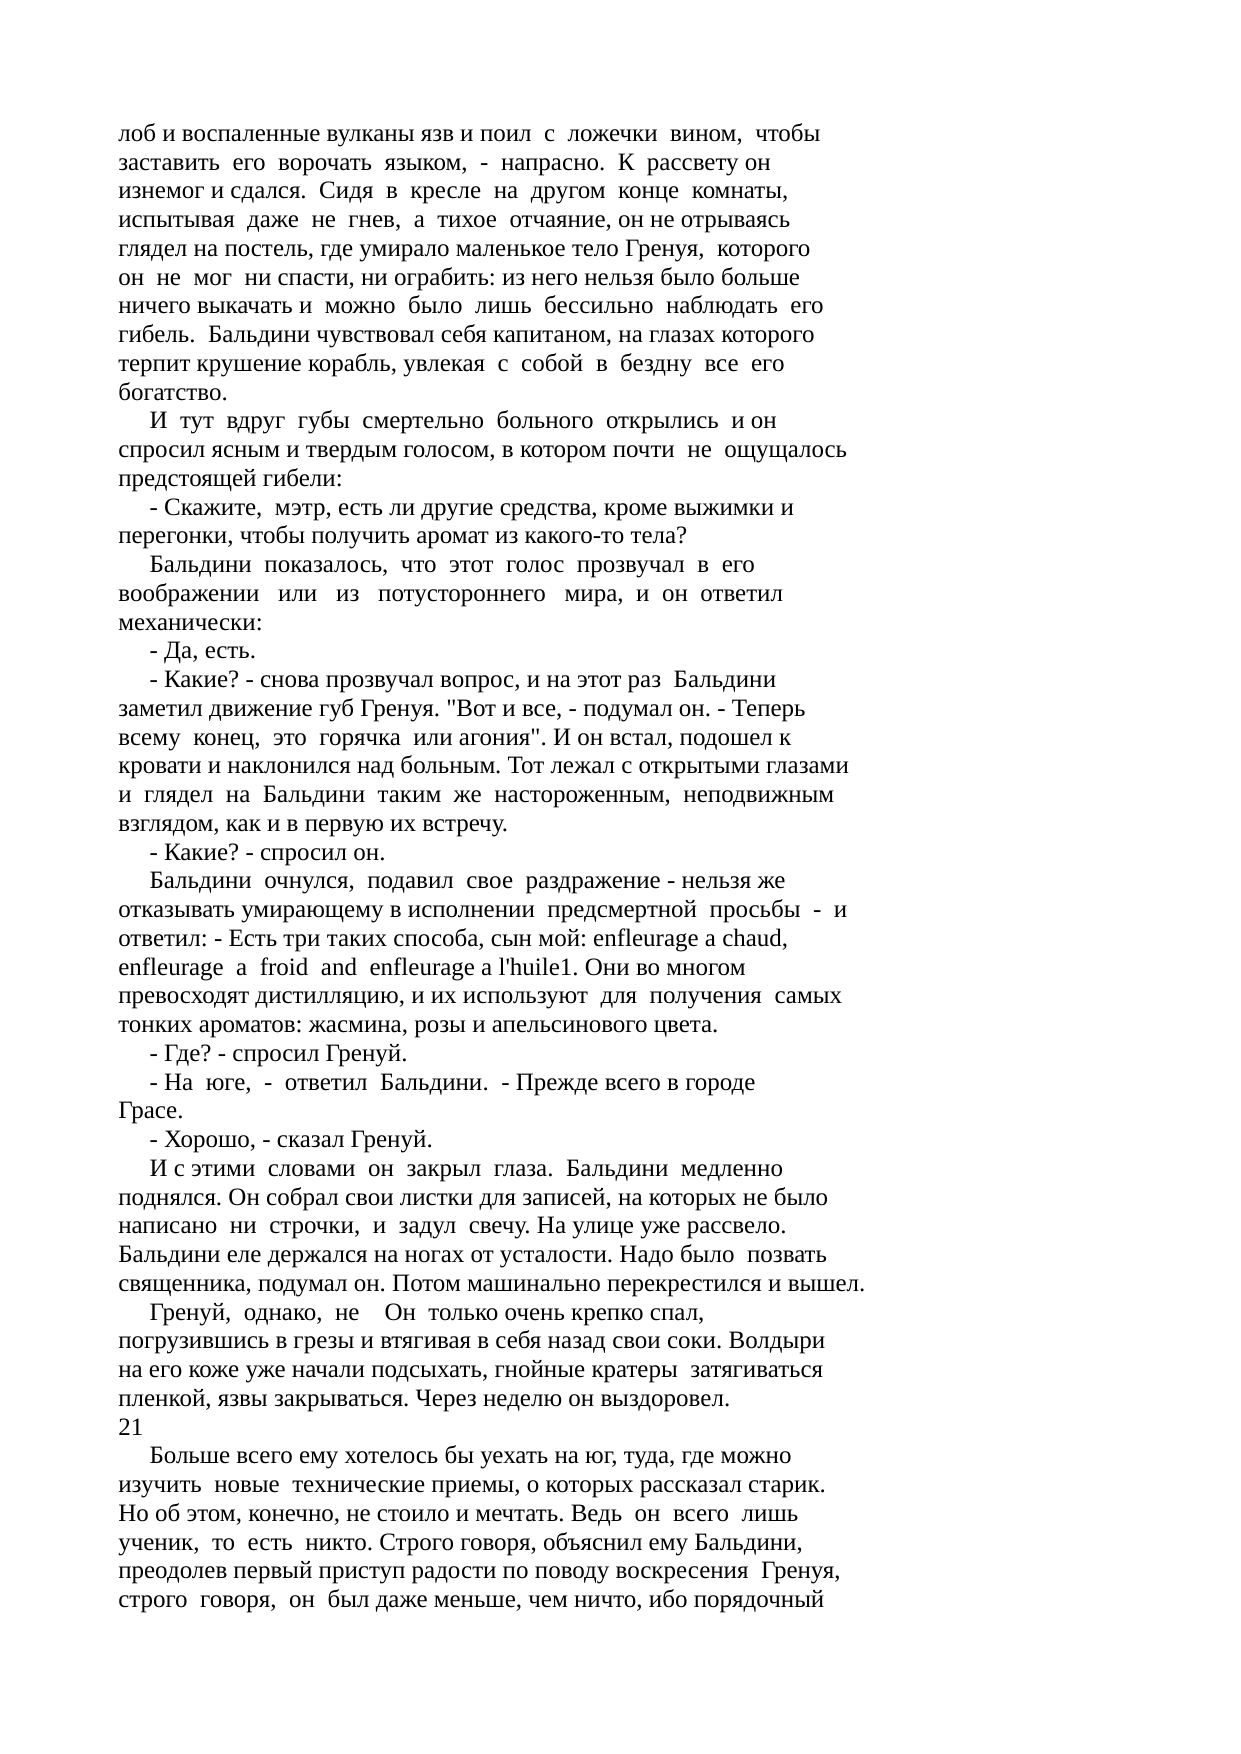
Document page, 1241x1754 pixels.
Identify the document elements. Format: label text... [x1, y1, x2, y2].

text гибель. Бальдини чувствовал себя капитаном, на глазах которого [118, 319, 1122, 348]
text он не мог ни спасти, ни ограбить: из него нельзя было больше [118, 262, 1122, 291]
text Бальдини очнулся, подавил свое раздражение - нельзя же [118, 866, 1122, 894]
text превосходят дистилляцию, и их используют для получения самых [118, 981, 1122, 1009]
text И с этими словами он закрыл глаза. Бальдини медленно [118, 1153, 1122, 1182]
text Больше всего ему хотелось бы уехать на юг, туда, где можно [118, 1441, 1122, 1469]
text механически: [118, 607, 1122, 636]
text на его коже уже начали подсыхать, гнойные кратеры затягиваться [118, 1354, 1122, 1383]
text погрузившись в грезы и втягивая в себя назад свои соки. Волдыри [118, 1326, 1122, 1354]
text лоб и воспаленные вулканы язв и поил с ложечки вином, чтобы [118, 118, 1122, 147]
text пленкой, язвы закрываться. Через неделю он выздоровел. [118, 1383, 1122, 1412]
text - Какие? - снова прозвучал вопрос, и на этот раз Бальдини [118, 664, 1122, 693]
text И тут вдруг губы смертельно больного открылись и он [118, 406, 1122, 434]
text изучить новые технические приемы, о которых рассказал старик. [118, 1469, 1122, 1498]
text - Скажите, мэтр, есть ли другие средства, кроме выжимки и [118, 492, 1122, 521]
text всему конец, это горячка или агония". И он встал, подошел к [118, 722, 1122, 751]
text изнемог и сдался. Сидя в кресле на другом конце комнаты, [118, 176, 1122, 204]
text Но об этом, конечно, не стоило и мечтать. Ведь он всего лишь [118, 1498, 1122, 1527]
text - На юге, - ответил Бальдини. - Прежде всего в городе [118, 1067, 1122, 1096]
text ученик, то есть никто. Строго говоря, объяснил ему Бальдини, [118, 1527, 1122, 1556]
text преодолев первый приступ радости по поводу воскресения Гренуя, [118, 1556, 1122, 1584]
text воображении или из потустороннего мира, и он ответил [118, 578, 1122, 607]
text богатство. [118, 377, 1122, 406]
text глядел на постель, где умирало маленькое тело Гренуя, которого [118, 233, 1122, 262]
text взглядом, как и в первую их встречу. [118, 808, 1122, 837]
text - Какие? - спросил он. [118, 837, 1122, 866]
text испытывая даже не гнев, а тихое отчаяние, он не отрываясь [118, 204, 1122, 233]
text Бальдини еле держался на ногах от усталости. Надо было позвать [118, 1239, 1122, 1268]
text строго говоря, он был даже меньше, чем ничто, ибо порядочный [118, 1584, 1122, 1613]
text 21 [118, 1412, 1122, 1441]
text Бальдини показалось, что этот голос прозвучал в его [118, 549, 1122, 578]
text тонких ароматов: жасмина, розы и апельсинового цвета. [118, 1009, 1122, 1038]
text заставить его ворочать языком, - напрасно. К рассвету он [118, 147, 1122, 176]
text ничего выкачать и можно было лишь бессильно наблюдать его [118, 291, 1122, 319]
text терпит крушение корабль, увлекая с собой в бездну все его [118, 348, 1122, 377]
text Гренуй, однако, не Он только очень крепко спал, [118, 1297, 1122, 1326]
text - Где? - спросил Гренуй. [118, 1038, 1122, 1067]
text - Хорошо, - сказал Гренуй. [118, 1124, 1122, 1153]
text кровати и наклонился над больным. Тот лежал с открытыми глазами [118, 751, 1122, 779]
text отказывать умирающему в исполнении предсмертной просьбы - и [118, 894, 1122, 923]
text спросил ясным и твердым голосом, в котором почти не ощущалось [118, 434, 1122, 463]
text - Да, есть. [118, 636, 1122, 664]
text перегонки, чтобы получить аромат из какого-то тела? [118, 521, 1122, 549]
text предстоящей гибели: [118, 463, 1122, 492]
text заметил движение губ Гренуя. "Вот и все, - подумал он. - Теперь [118, 693, 1122, 722]
text священника, подумал он. Потом машинально перекрестился и вышел. [118, 1268, 1122, 1297]
text поднялся. Он собрал свои листки для записей, на которых не было [118, 1182, 1122, 1211]
text и глядел на Бальдини таким же настороженным, неподвижным [118, 779, 1122, 808]
text enfleurage a froid and enfleurage a l'huile1. Они во многом [118, 952, 1122, 981]
text ответил: - Есть три таких способа, сын мой: enfleurage a chaud, [118, 923, 1122, 952]
text написано ни строчки, и задул свечу. На улице уже рассвело. [118, 1211, 1122, 1239]
text Грасе. [118, 1096, 1122, 1124]
